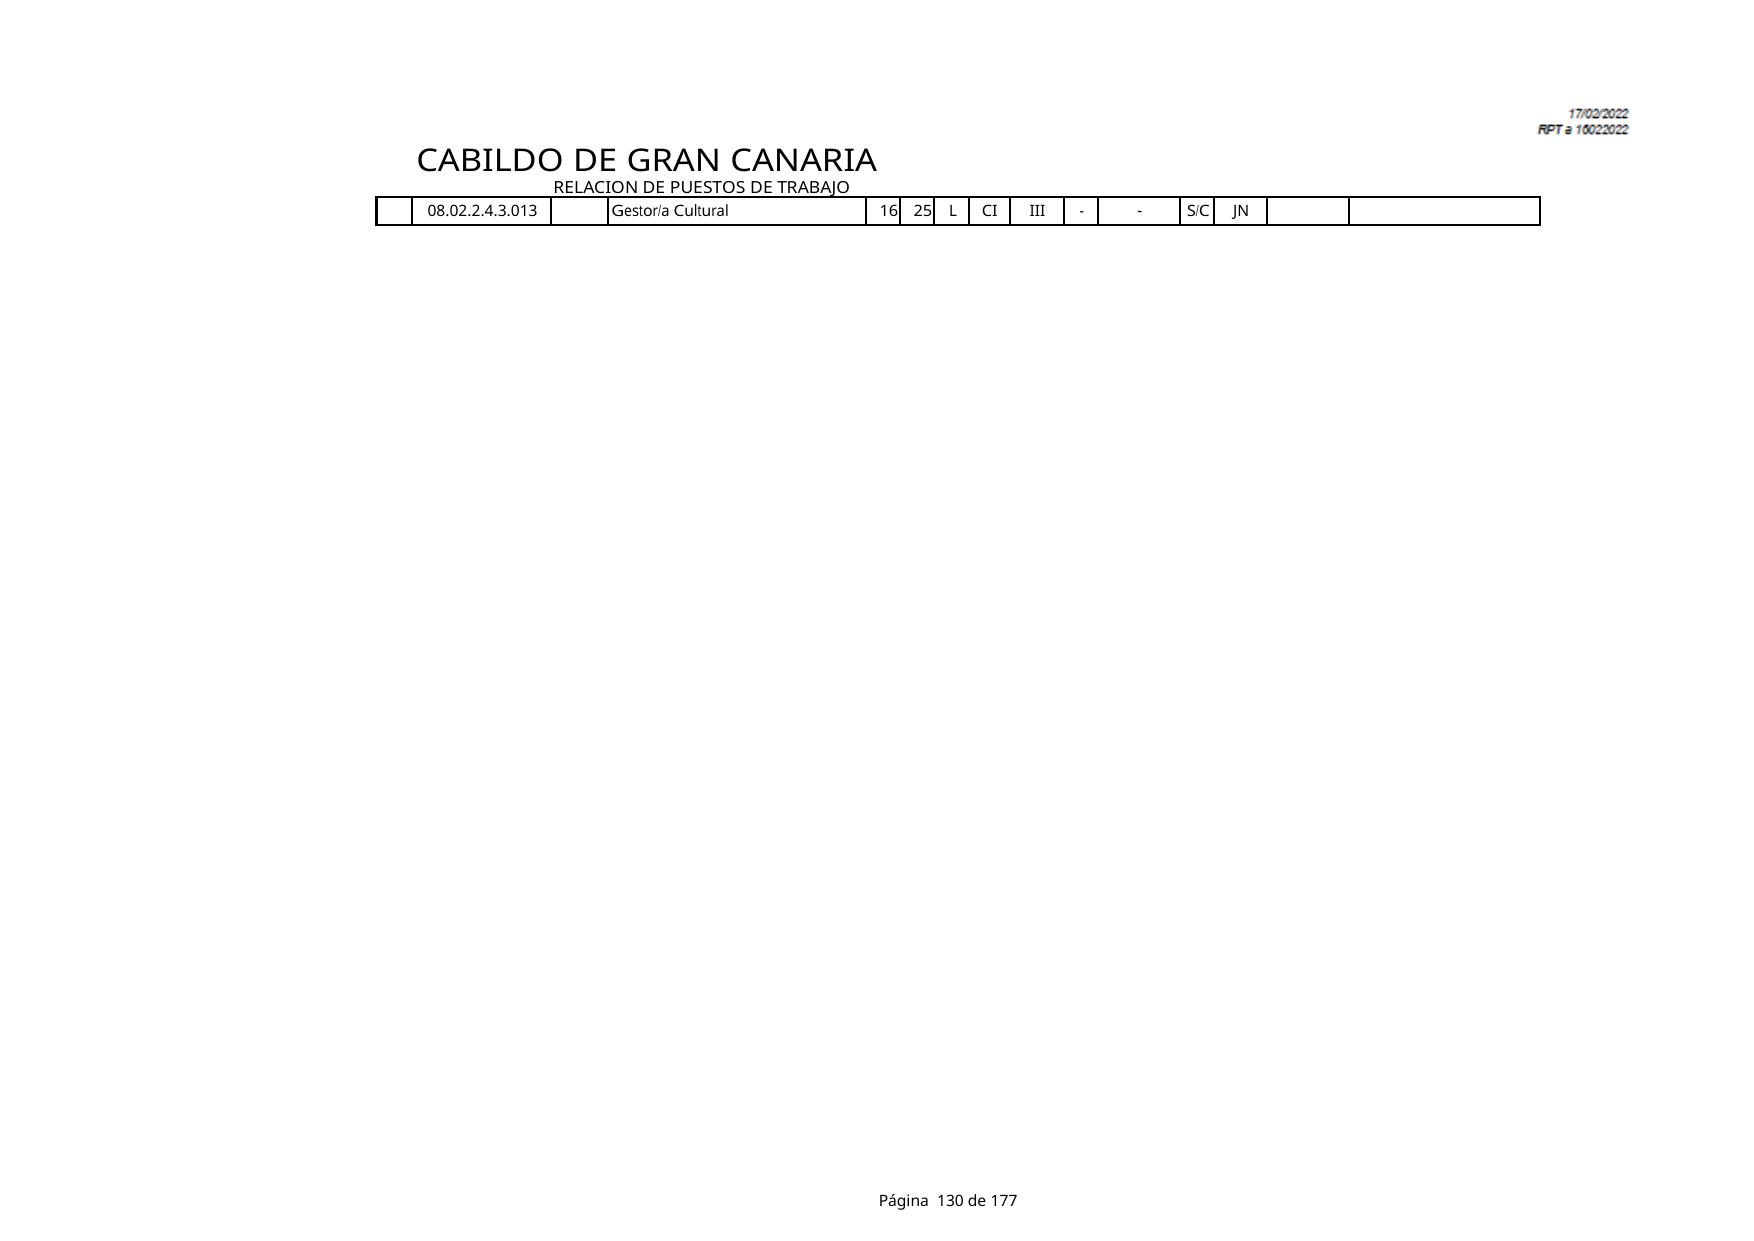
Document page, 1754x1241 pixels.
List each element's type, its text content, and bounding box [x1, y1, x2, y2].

table_cell - [1065, 198, 1097, 224]
table_cell [1268, 198, 1348, 224]
table_cell CI [970, 198, 1009, 224]
table_cell Gestor/a Cultural [609, 198, 865, 224]
table_cell [378, 198, 411, 224]
table_cell - [1099, 198, 1179, 224]
table_cell 25 [901, 198, 933, 224]
table_cell 16 [867, 198, 899, 224]
table_cell S/C [1181, 198, 1213, 224]
table_cell L [935, 198, 968, 224]
picture [1536, 98, 1634, 144]
table_cell [552, 198, 607, 224]
table_cell [1350, 198, 1539, 224]
table_cell 08.02.2.4.3.013 [413, 198, 550, 224]
table_cell JN [1215, 198, 1266, 224]
table_cell III [1011, 198, 1063, 224]
